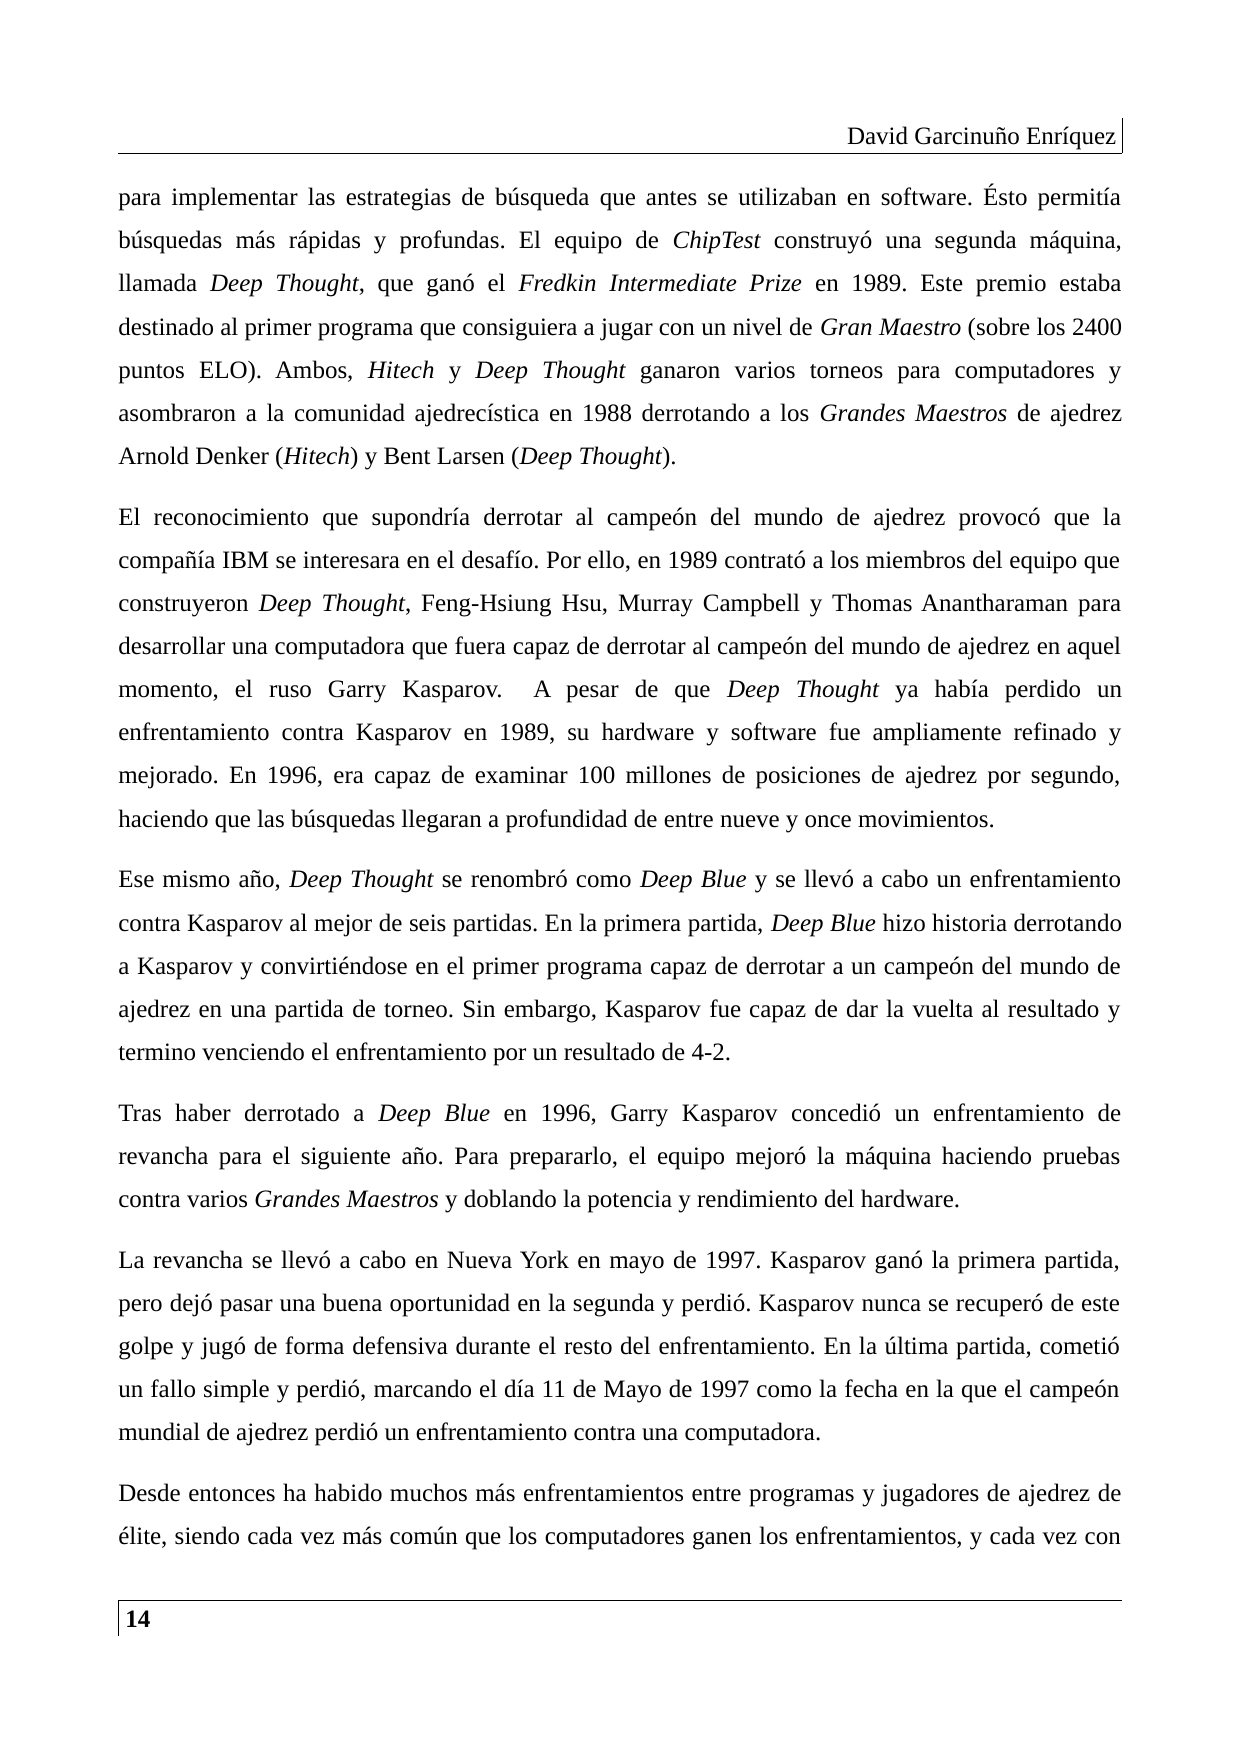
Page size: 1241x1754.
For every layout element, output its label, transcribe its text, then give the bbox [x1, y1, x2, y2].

text El reconocimiento que supondría derrotar al campeón del mundo de ajedrez provocó que la compañía IBM se interesara en el desafío. Por ello, en 1989 contrató a los miembros del equipo que construyeron Deep Thought, Feng-Hsiung Hsu, Murray Campbell y Thomas Anantharaman para desarrollar una computadora que fuera capaz de derrotar al campeón del mundo de ajedrez en aquel momento, el ruso Garry Kasparov. A pesar de que Deep Thought ya había perdido un enfrentamiento contra Kasparov en 1989, su hardware y software fue ampliamente refinado y mejorado. En 1996, era capaz de examinar 100 millones de posiciones de ajedrez por segundo, haciendo que las búsquedas llegaran a profundidad de entre nueve y once movimientos. [118, 502, 1122, 832]
text Desde entonces ha habido muchos más enfrentamientos entre programas y jugadores de ajedrez de élite, siendo cada vez más común que los computadores ganen los enfrentamientos, y cada vez con [118, 1478, 1122, 1550]
text para implementar las estrategias de búsqueda que antes se utilizaban en software. Ésto permitía búsquedas más rápidas y profundas. El equipo de ChipTest construyó una segunda máquina, llamada Deep Thought, que ganó el Fredkin Intermediate Prize en 1989. Este premio estaba destinado al primer programa que consiguiera a jugar con un nivel de Gran Maestro (sobre los 2400 puntos ELO). Ambos, Hitech y Deep Thought ganaron varios torneos para computadores y asombraron a la comunidad ajedrecística en 1988 derrotando a los Grandes Maestros de ajedrez Arnold Denker (Hitech) y Bent Larsen (Deep Thought). [118, 182, 1122, 470]
text Tras haber derrotado a Deep Blue en 1996, Garry Kasparov concedió un enfrentamiento de revancha para el siguiente año. Para prepararlo, el equipo mejoró la máquina haciendo pruebas contra varios Grandes Maestros y doblando la potencia y rendimiento del hardware. [118, 1098, 1122, 1213]
text La revancha se llevó a cabo en Nueva York en mayo de 1997. Kasparov ganó la primera partida, pero dejó pasar una buena oportunidad en la segunda y perdió. Kasparov nunca se recuperó de este golpe y jugó de forma defensiva durante el resto del enfrentamiento. En la última partida, cometió un fallo simple y perdió, marcando el día 11 de Mayo de 1997 como la fecha en la que el campeón mundial de ajedrez perdió un enfrentamiento contra una computadora. [118, 1245, 1122, 1446]
text Ese mismo año, Deep Thought se renombró como Deep Blue y se llevó a cabo un enfrentamiento contra Kasparov al mejor de seis partidas. En la primera partida, Deep Blue hizo historia derrotando a Kasparov y convirtiéndose en el primer programa capaz de derrotar a un campeón del mundo de ajedrez en una partida de torneo. Sin embargo, Kasparov fue capaz de dar la vuelta al resultado y termino venciendo el enfrentamiento por un resultado de 4-2. [118, 864, 1122, 1066]
